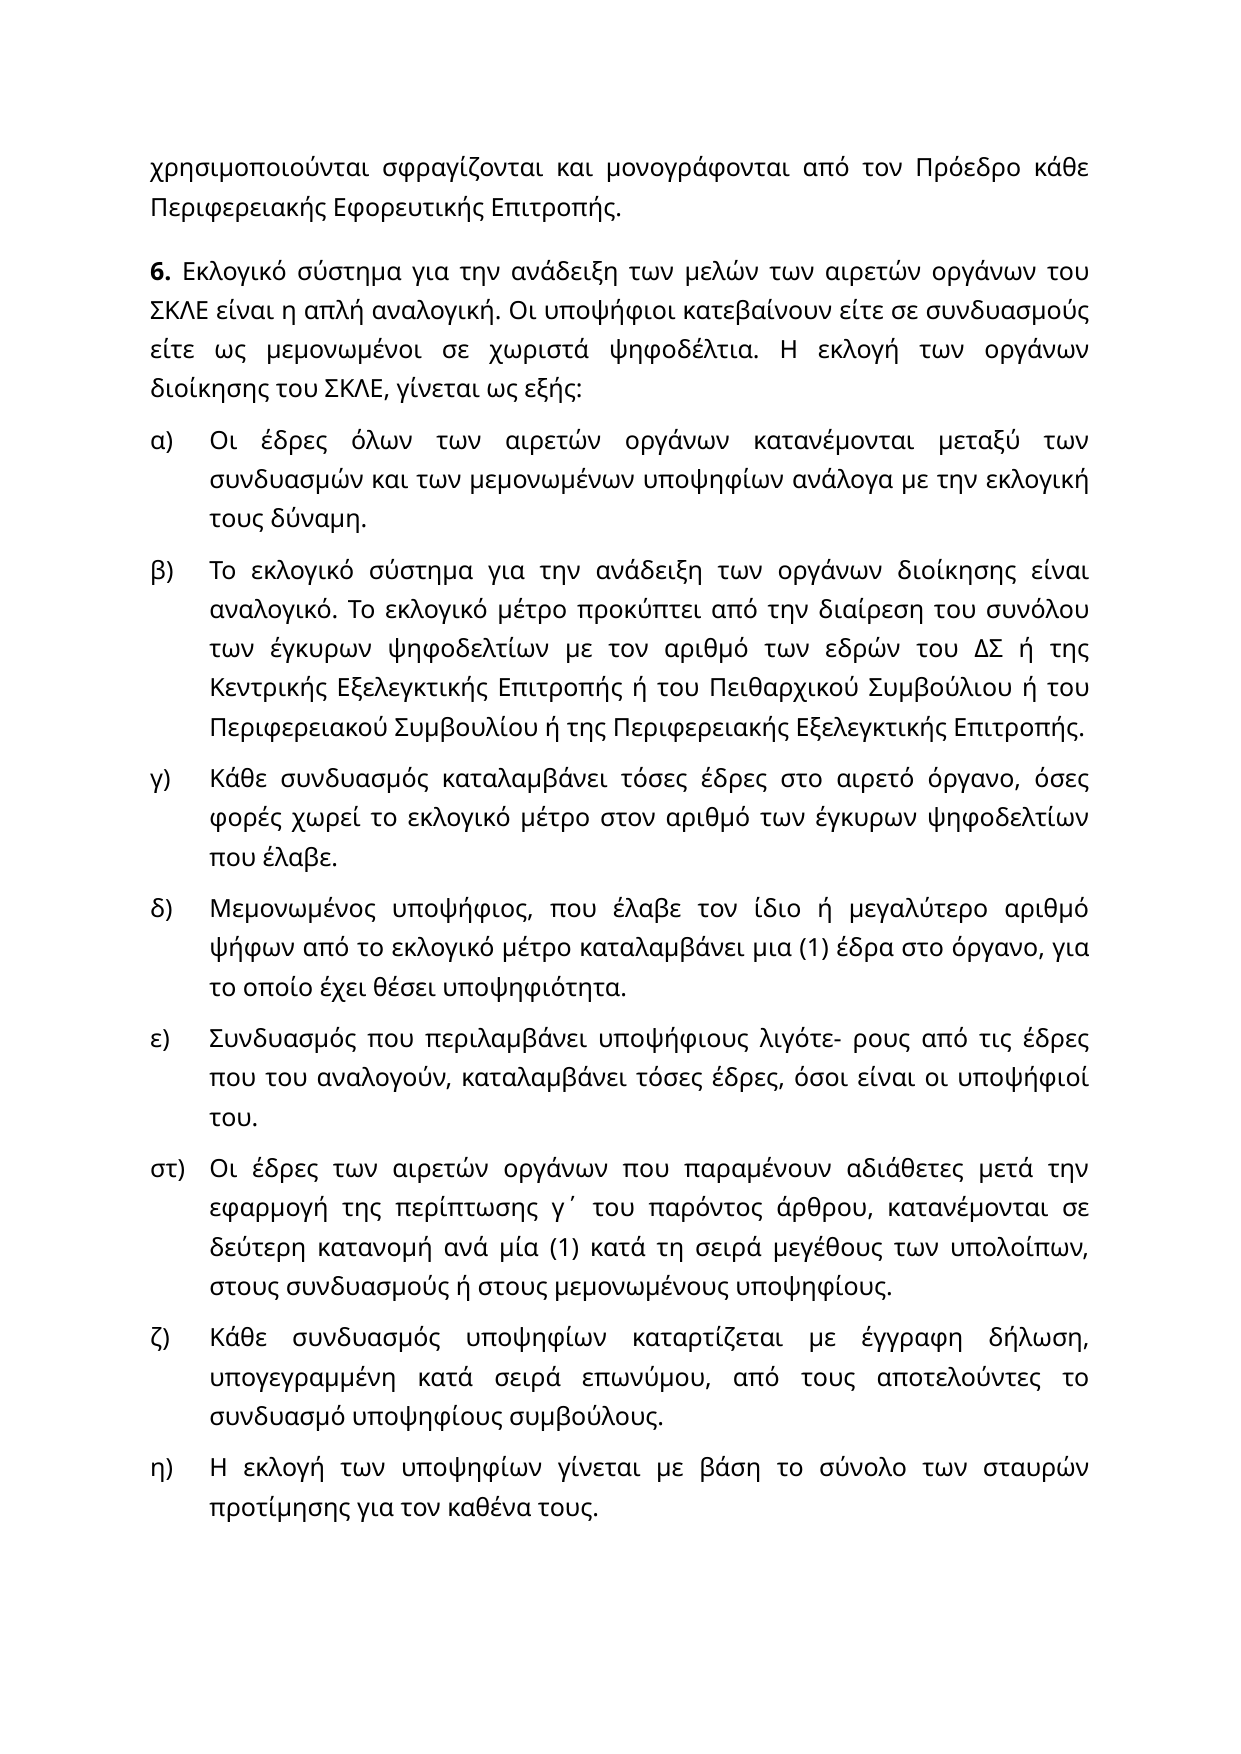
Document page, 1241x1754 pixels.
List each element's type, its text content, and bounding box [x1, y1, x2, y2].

list ε) Συνδυασμός που περιλαμβάνει υποψήφιους λιγότε- ρους από τις έδρες που του αναλογούν, καταλαμβάνει τόσες έδρες, όσοι είναι οι υποψήφιοί του. [150, 1021, 1090, 1133]
list α) Οι έδρες όλων των αιρετών οργάνων κατανέμονται μεταξύ των συνδυασμών και των μεμονωμένων υποψηφίων ανάλογα με την εκλογική τους δύναμη. [150, 422, 1090, 535]
list β) Το εκλογικό σύστημα για την ανάδειξη των οργάνων διοίκησης είναι αναλογικό. Το εκλογικό μέτρο προκύπτει από την διαίρεση του συνόλου των έγκυρων ψηφοδελτίων με τον αριθμό των εδρών του ΔΣ ή της Κεντρικής Εξελεγκτικής Επιτροπής ή του Πειθαρχικού Συμβούλιου ή του Περιφερειακού Συμβουλίου ή της Περιφερειακής Εξελεγκτικής Επιτροπής. [150, 552, 1090, 743]
text 6. Εκλογικό σύστημα για την ανάδειξη των μελών των αιρετών οργάνων του ΣΚΛΕ είναι η απλή αναλογική. Οι υποψήφιοι κατεβαίνουν είτε σε συνδυασμούς είτε ως μεμονωμένοι σε χωριστά ψηφοδέλτια. Η εκλογή των οργάνων διοίκησης του ΣΚΛΕ, γίνεται ως εξής: [150, 253, 1090, 405]
list ζ) Κάθε συνδυασμός υποψηφίων καταρτίζεται με έγγραφη δήλωση, υπογεγραμμένη κατά σειρά επωνύμου, από τους αποτελούντες το συνδυασμό υποψηφίους συμβούλους. [150, 1320, 1090, 1432]
list γ) Κάθε συνδυασμός καταλαμβάνει τόσες έδρες στο αιρετό όργανο, όσες φορές χωρεί το εκλογικό μέτρο στον αριθμό των έγκυρων ψηφοδελτίων που έλαβε. [150, 761, 1090, 873]
text χρησιμοποιούνται σφραγίζονται και μονογράφονται από τον Πρόεδρο κάθε Περιφερειακής Εφορευτικής Επιτροπής. [150, 150, 1090, 223]
list η) Η εκλογή των υποψηφίων γίνεται με βάση το σύνολο των σταυρών προτίμησης για τον καθένα τους. [150, 1450, 1090, 1523]
list δ) Μεμονωμένος υποψήφιος, που έλαβε τον ίδιο ή μεγαλύτερο αριθμό ψήφων από το εκλογικό μέτρο καταλαμβάνει μια (1) έδρα στο όργανο, για το οποίο έχει θέσει υποψηφιότητα. [150, 891, 1090, 1003]
list στ) Οι έδρες των αιρετών οργάνων που παραμένουν αδιάθετες μετά την εφαρμογή της περίπτωσης γ΄ του παρόντος άρθρου, κατανέμονται σε δεύτερη κατανομή ανά μία (1) κατά τη σειρά μεγέθους των υπολοίπων, στους συνδυασμούς ή στους μεμονωμένους υποψηφίους. [150, 1151, 1090, 1302]
